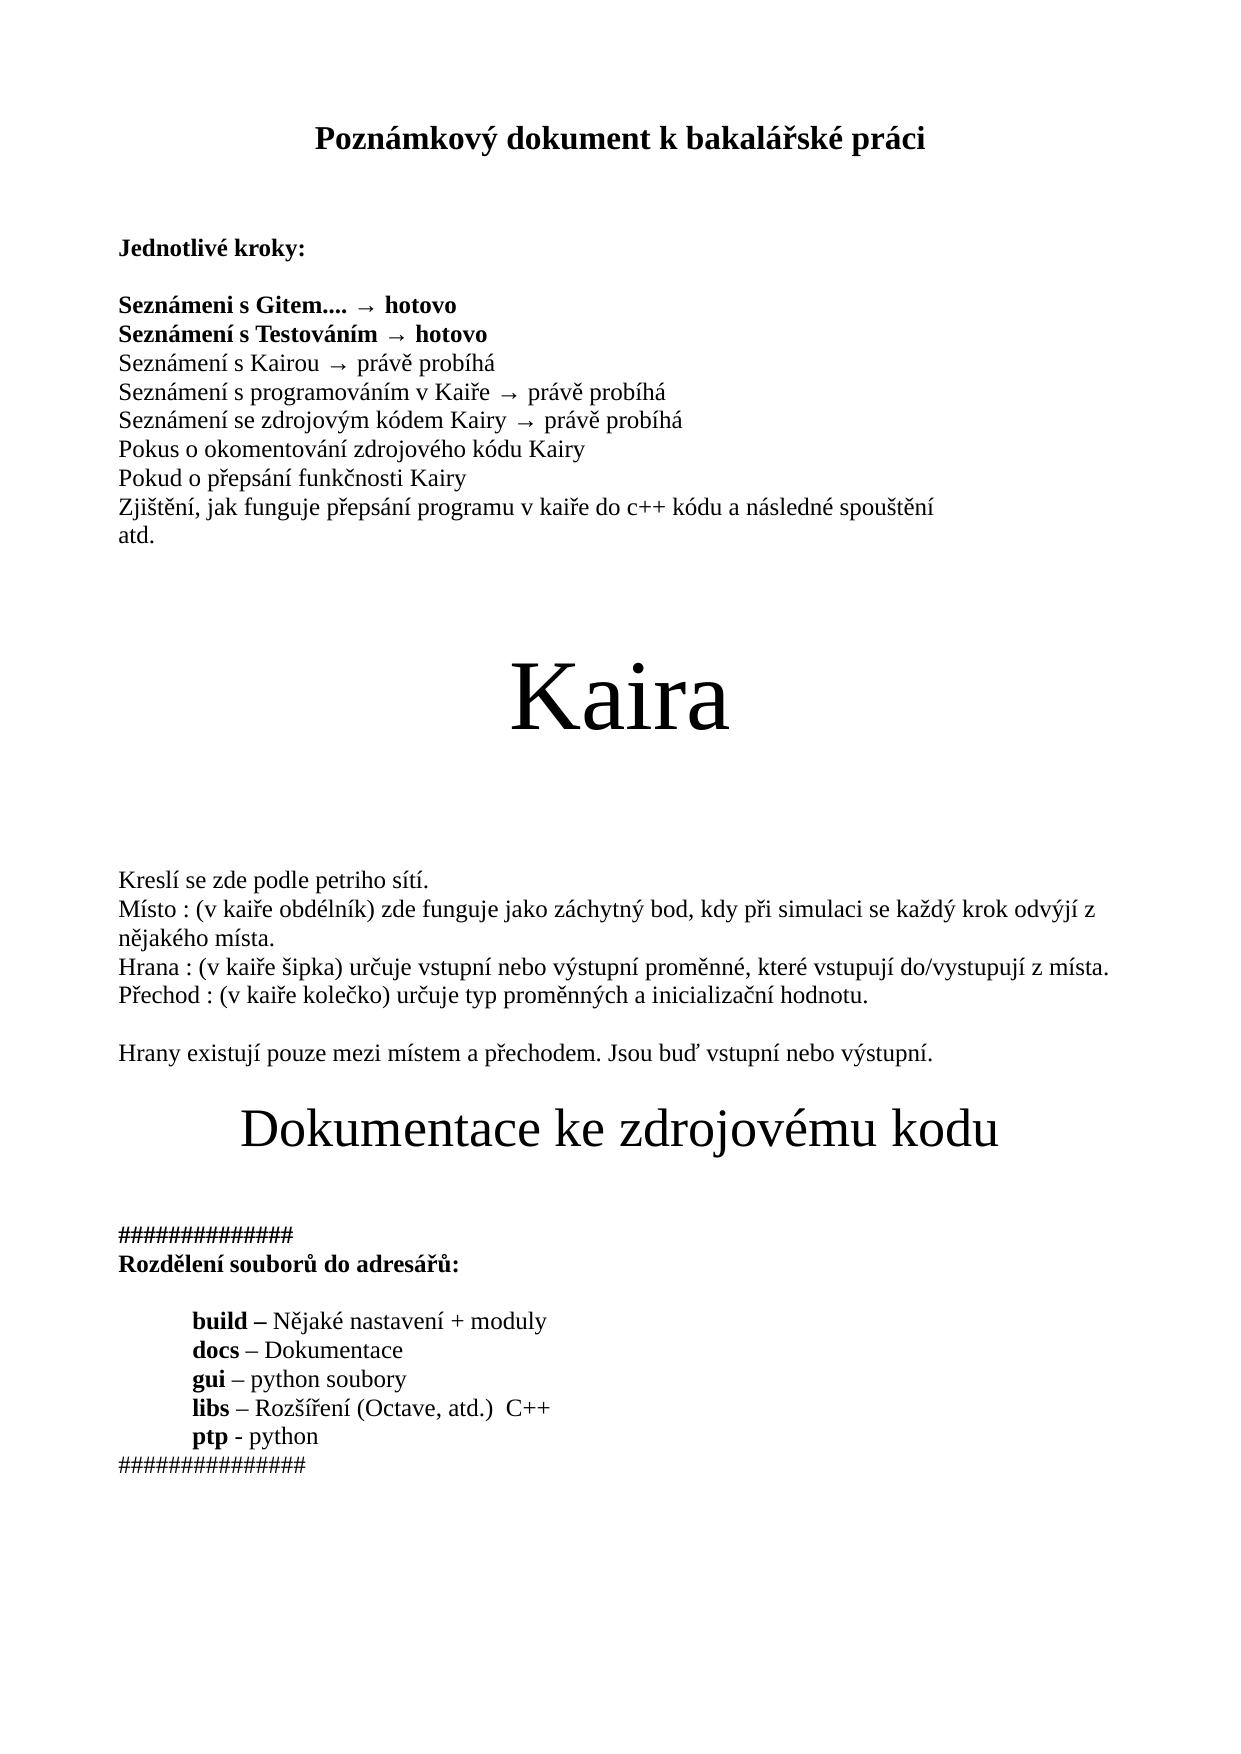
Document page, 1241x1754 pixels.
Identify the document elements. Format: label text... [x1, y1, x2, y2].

text Kaira [118, 636, 1122, 751]
text Hrany existují pouze mezi místem a přechodem. Jsou buď vstupní nebo výstupní. [118, 1038, 1122, 1067]
text Poznámkový dokument k bakalářské práci [118, 118, 1122, 156]
text Hrana : (v kaiře šipka) určuje vstupní nebo výstupní proměnné, které vstupují do/vystupují z místa. [118, 952, 1122, 981]
text ############## [118, 1220, 1122, 1249]
text Seznámeni s Gitem.... → hotovo [118, 291, 1122, 319]
text build – Nějaké nastavení + moduly [118, 1306, 1122, 1335]
text ptp - python [118, 1421, 1122, 1450]
text gui – python soubory [118, 1364, 1122, 1393]
text Seznámení s programováním v Kaiře → právě probíhá [118, 377, 1122, 406]
text docs – Dokumentace [118, 1335, 1122, 1364]
text Pokus o okomentování zdrojového kódu Kairy [118, 434, 1122, 463]
text Jednotlivé kroky: [118, 233, 1122, 262]
text ############### [118, 1450, 1122, 1479]
text libs – Rozšíření (Octave, atd.) C++ [118, 1393, 1122, 1421]
text Rozdělení souborů do adresářů: [118, 1249, 1122, 1278]
text Místo : (v kaiře obdélník) zde funguje jako záchytný bod, kdy při simulaci se každý krok odvýjí z nějakého místa. [118, 894, 1122, 952]
text Dokumentace ke zdrojovému kodu [118, 1096, 1122, 1158]
text Pokud o přepsání funkčnosti Kairy [118, 463, 1122, 492]
text Seznámení s Kairou → právě probíhá [118, 348, 1122, 377]
text Seznámení se zdrojovým kódem Kairy → právě probíhá [118, 406, 1122, 434]
text Kreslí se zde podle petriho sítí. [118, 866, 1122, 894]
text Zjištění, jak funguje přepsání programu v kaiře do c++ kódu a následné spouštění [118, 492, 1122, 521]
text atd. [118, 521, 1122, 549]
text Přechod : (v kaiře kolečko) určuje typ proměnných a inicializační hodnotu. [118, 981, 1122, 1009]
text Seznámení s Testováním → hotovo [118, 319, 1122, 348]
